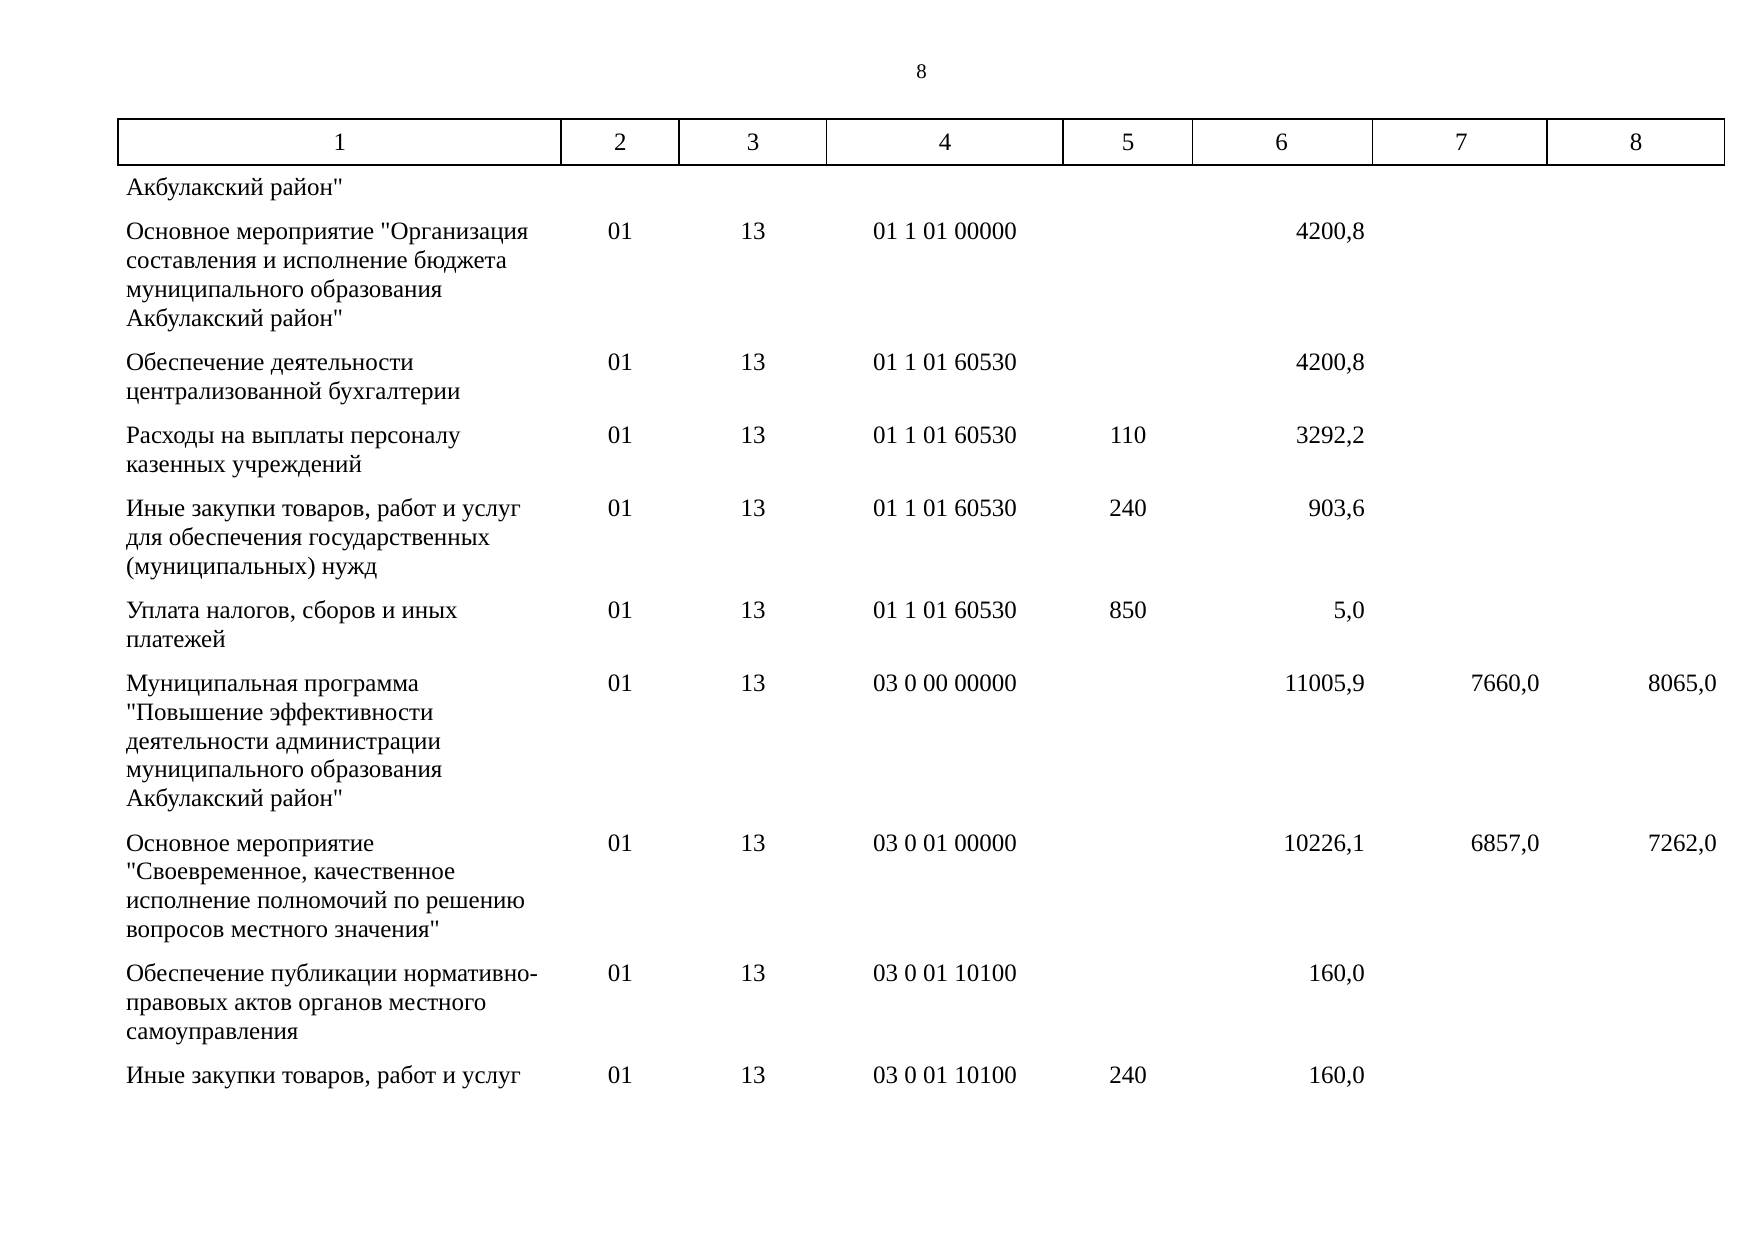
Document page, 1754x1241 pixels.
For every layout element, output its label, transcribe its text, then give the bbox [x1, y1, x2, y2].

table_cell 160,0 [1193, 1052, 1372, 1097]
table_cell 13 [679, 209, 827, 339]
table_header [1548, 120, 1724, 164]
table_cell Муниципальная программа "Повышение эффективности деятельности администрации муниципального образования Акбулакский район" [118, 660, 561, 820]
table_cell 01 [561, 412, 679, 485]
table_cell [1547, 166, 1724, 208]
table_cell [1547, 1052, 1724, 1097]
table_cell 10226,1 [1193, 820, 1372, 950]
table_header [1373, 120, 1546, 164]
table_header [1064, 120, 1192, 164]
table_header [1193, 120, 1372, 164]
table_cell Иные закупки товаров, работ и услуг [118, 1052, 561, 1097]
table_cell 4200,8 [1193, 339, 1372, 412]
table_cell [1547, 209, 1724, 339]
table_cell 01 [561, 1052, 679, 1097]
table_cell 160,0 [1193, 950, 1372, 1052]
table_cell [827, 166, 1063, 208]
table_cell [1372, 209, 1547, 339]
table_cell Акбулакский район" [118, 166, 561, 208]
table_cell 01 1 01 60530 [827, 412, 1063, 485]
table_cell [1063, 166, 1193, 208]
table_cell [1547, 950, 1724, 1052]
table_cell 13 [679, 660, 827, 820]
table_cell 11005,9 [1193, 660, 1372, 820]
table_header 1 [126, 128, 553, 156]
table_header 6 [1201, 128, 1362, 156]
table_cell [1372, 587, 1547, 660]
table_header 4 [835, 128, 1055, 156]
table_cell 5,0 [1193, 587, 1372, 660]
table_cell 850 [1063, 587, 1193, 660]
table_cell 6857,0 [1372, 820, 1547, 950]
table_header [827, 120, 1062, 164]
table_cell 03 0 01 10100 [827, 950, 1063, 1052]
table_cell Расходы на выплаты персоналу казенных учреждений [118, 412, 561, 485]
table_cell 903,6 [1193, 485, 1372, 587]
table_cell 13 [679, 1052, 827, 1097]
table_cell [1372, 166, 1547, 208]
table_cell 13 [679, 950, 827, 1052]
table_cell Обеспечение публикации нормативно-правовых актов органов местного самоуправления [118, 950, 561, 1052]
table_cell 13 [679, 412, 827, 485]
table_cell 4200,8 [1193, 209, 1372, 339]
table_cell [679, 166, 827, 208]
table_cell [1063, 660, 1193, 820]
table_cell [1193, 166, 1372, 208]
table_cell 8065,0 [1547, 660, 1724, 820]
table_header [680, 120, 826, 164]
table_cell [1063, 950, 1193, 1052]
table_header 5 [1071, 128, 1185, 156]
table_cell 3292,2 [1193, 412, 1372, 485]
table_header 8 [1555, 128, 1716, 156]
table_cell [1063, 820, 1193, 950]
table_cell 03 0 01 00000 [827, 820, 1063, 950]
table_cell 01 1 01 60530 [827, 587, 1063, 660]
table_cell 01 [561, 209, 679, 339]
table_cell [1063, 209, 1193, 339]
table_cell [1372, 1052, 1547, 1097]
table_cell 03 0 01 10100 [827, 1052, 1063, 1097]
table_cell [1372, 412, 1547, 485]
table_cell [1547, 587, 1724, 660]
table_cell 13 [679, 587, 827, 660]
table_cell 13 [679, 339, 827, 412]
table_cell 13 [679, 820, 827, 950]
table_cell [1372, 950, 1547, 1052]
table_cell 01 [561, 587, 679, 660]
table_cell [1547, 412, 1724, 485]
table_header 7 [1380, 128, 1542, 156]
table_cell Иные закупки товаров, работ и услуг для обеспечения государственных (муниципальных) нужд [118, 485, 561, 587]
table_cell 13 [679, 485, 827, 587]
table_cell 7660,0 [1372, 660, 1547, 820]
table_cell [1063, 339, 1193, 412]
table_cell Основное мероприятие "Своевременное, качественное исполнение полномочий по решению вопросов местного значения" [118, 820, 561, 950]
table_cell 7262,0 [1547, 820, 1724, 950]
table_cell 01 1 01 60530 [827, 339, 1063, 412]
table_cell 240 [1063, 1052, 1193, 1097]
table_cell 03 0 00 00000 [827, 660, 1063, 820]
table_header 3 [687, 128, 819, 156]
table_cell 110 [1063, 412, 1193, 485]
table_cell Уплата налогов, сборов и иных платежей [118, 587, 561, 660]
table_cell 01 1 01 60530 [827, 485, 1063, 587]
table_cell 01 [561, 950, 679, 1052]
table_cell [1372, 485, 1547, 587]
table_cell 01 [561, 820, 679, 950]
table_cell [1372, 339, 1547, 412]
table_cell 01 [561, 339, 679, 412]
table_header 2 [569, 128, 671, 156]
table_header [119, 120, 560, 164]
table_cell [1547, 339, 1724, 412]
table_cell 01 [561, 660, 679, 820]
table_header [562, 120, 678, 164]
table_cell 240 [1063, 485, 1193, 587]
table_cell [1547, 485, 1724, 587]
table_cell 01 1 01 00000 [827, 209, 1063, 339]
table_cell [561, 166, 679, 208]
table_cell Основное мероприятие "Организация составления и исполнение бюджета муниципального образования Акбулакский район" [118, 209, 561, 339]
table_cell Обеспечение деятельности централизованной бухгалтерии [118, 339, 561, 412]
table_cell 01 [561, 485, 679, 587]
